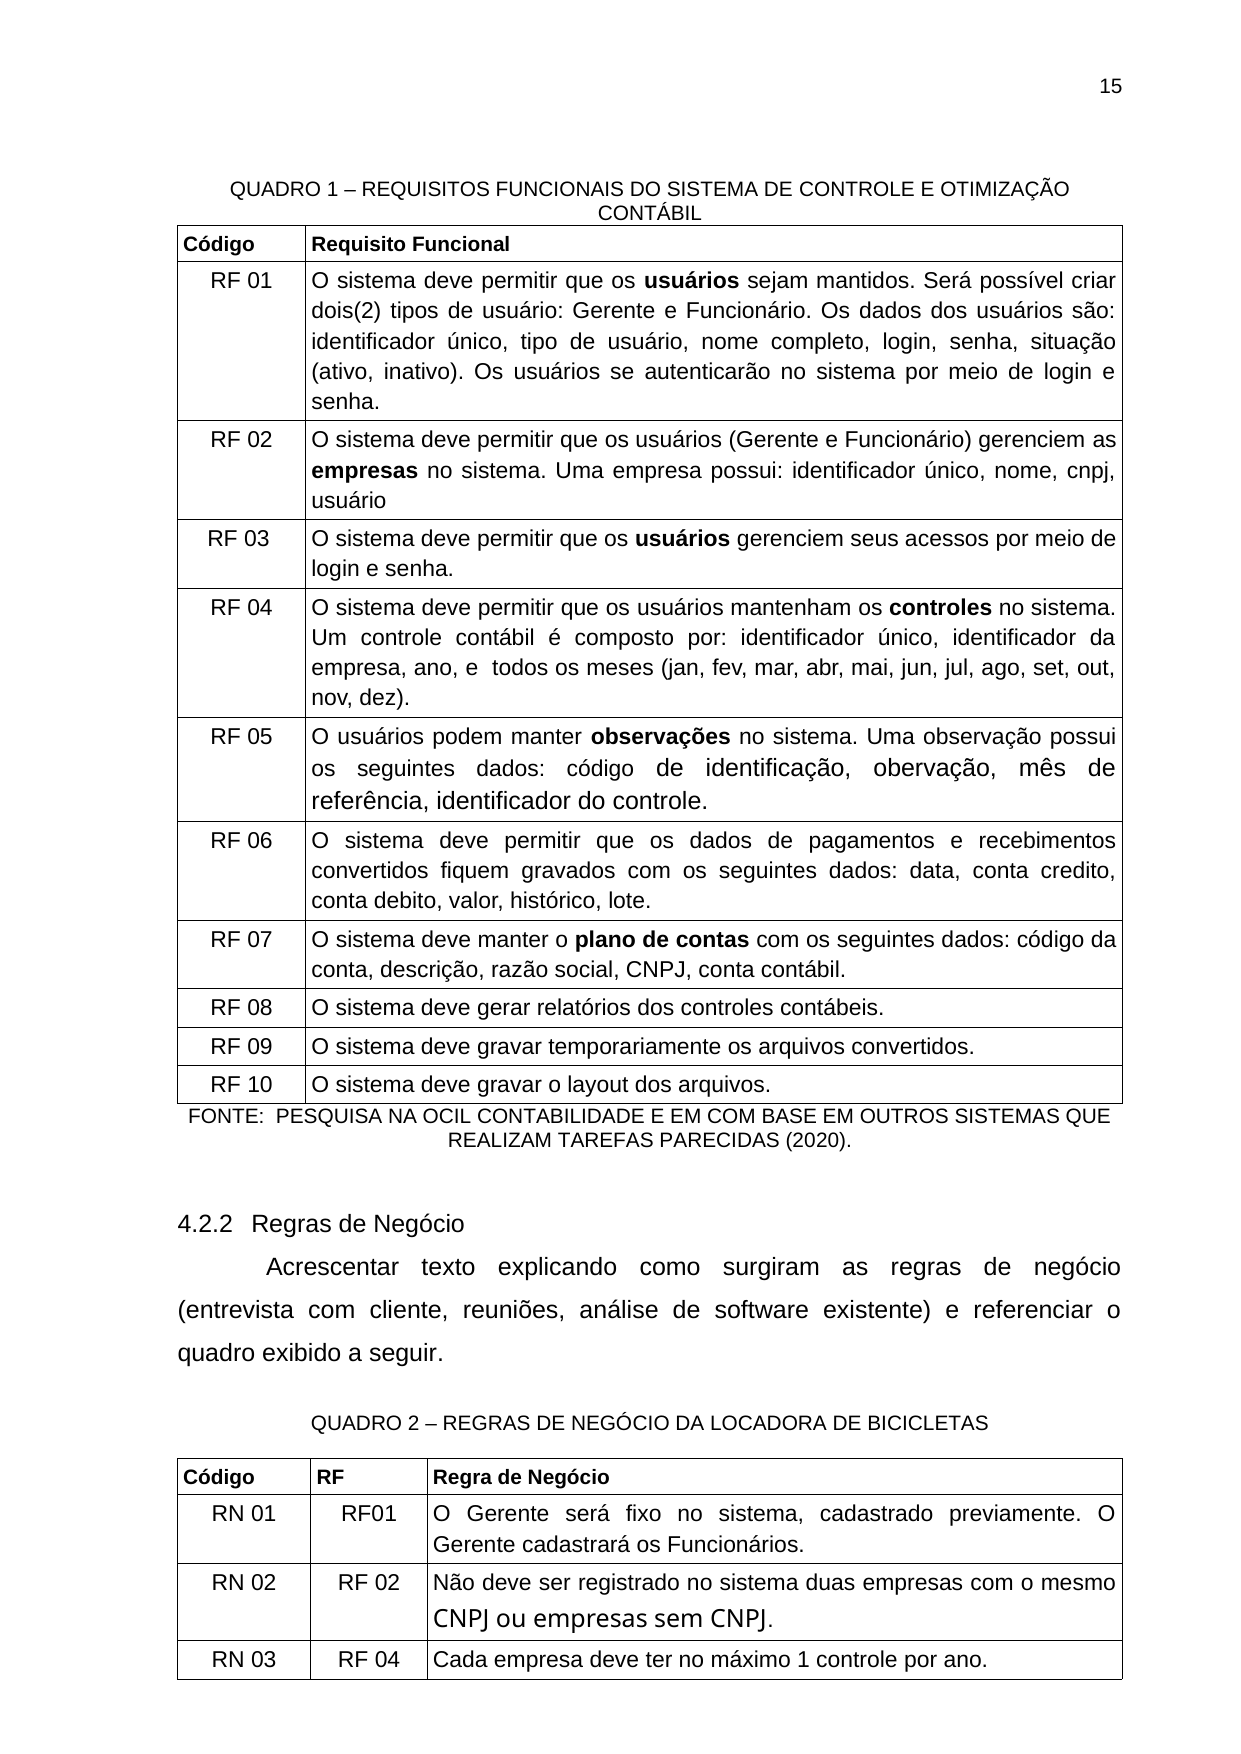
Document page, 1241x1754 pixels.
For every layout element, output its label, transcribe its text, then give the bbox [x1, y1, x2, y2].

table_cell O usuários podem manter observações no sistema. Uma observação possui os seguintes dados: código de identificação, obervação, mês de referência, identificador do controle. [306, 718, 1122, 821]
table_cell RF 05 [178, 718, 305, 821]
table_header Regra de Negócio [428, 1459, 1122, 1494]
table_cell RF 09 [178, 1028, 305, 1065]
table_cell O sistema deve permitir que os usuários gerenciem seus acessos por meio de login e senha. [306, 520, 1122, 587]
table_cell RN 02 [178, 1564, 310, 1640]
table_cell O sistema deve gerar relatórios dos controles contábeis. [306, 989, 1122, 1026]
table_cell O sistema deve permitir que os usuários mantenham os controles no sistema. Um controle contábil é composto por: identificador único, identificador da empresa, ano, e todos os meses (jan, fev, mar, abr, mai, jun, jul, ago, set, out, nov, dez). [306, 589, 1122, 716]
subtitle Regras de Negócio [177, 1209, 1122, 1238]
table_cell RF 08 [178, 989, 305, 1026]
table_header Código [178, 226, 305, 261]
table_cell RF 06 [178, 822, 305, 919]
table_cell RF01 [311, 1495, 427, 1563]
table_cell RF 04 [178, 589, 305, 716]
table_cell RN 01 [178, 1495, 310, 1563]
table_cell O sistema deve permitir que os usuários sejam mantidos. Será possível criar dois(2) tipos de usuário: Gerente e Funcionário. Os dados dos usuários são: identificador único, tipo de usuário, nome completo, login, senha, situação (ativo, inativo). Os usuários se autenticarão no sistema por meio de login e senha. [306, 262, 1122, 420]
table_header RF [311, 1459, 427, 1494]
table_cell RF 02 [178, 421, 305, 519]
table_cell RF 01 [178, 262, 305, 420]
text Quadro 1 – Requisitos funcionais do sistema de CONTROLE E OTIMIZAÇÃO CONTÁBIL [177, 177, 1122, 225]
table_cell O sistema deve permitir que os usuários (Gerente e Funcionário) gerenciem as empresas no sistema. Uma empresa possui: identificador único, nome, cnpj, usuário [306, 421, 1122, 519]
table_cell O sistema deve manter o plano de contas com os seguintes dados: código da conta, descrição, razão social, CNPJ, conta contábil. [306, 921, 1122, 988]
text Fonte: PESQUISA NA OCIL CONTABILIDADE E EM COM BASE EM OUTROS SISTEMAS QUE REALIZAM TAREFAS PARECIDAS (2020). [177, 1104, 1122, 1152]
table_cell O sistema deve permitir que os dados de pagamentos e recebimentos convertidos fiquem gravados com os seguintes dados: data, conta credito, conta debito, valor, histórico, lote. [306, 822, 1122, 919]
table_cell Não deve ser registrado no sistema duas empresas com o mesmo CNPJ ou empresas sem CNPJ. [428, 1564, 1122, 1640]
table_cell O sistema deve gravar temporariamente os arquivos convertidos. [306, 1028, 1122, 1065]
table_cell RF 07 [178, 921, 305, 988]
text Acrescentar texto explicando como surgiram as regras de negócio (entrevista com cliente, reuniões, análise de software existente) e referenciar o quadro exibido a seguir. [177, 1252, 1122, 1367]
table_header Requisito Funcional [306, 226, 1122, 261]
table_cell RF 10 [178, 1066, 305, 1103]
table_cell O sistema deve gravar o layout dos arquivos. [306, 1066, 1122, 1103]
table_header Código [178, 1459, 310, 1494]
table_cell RF 02 [311, 1564, 427, 1640]
table_cell RF 03 [178, 520, 305, 587]
table_cell RF 04 [311, 1641, 427, 1678]
table_cell O Gerente será fixo no sistema, cadastrado previamente. O Gerente cadastrará os Funcionários. [428, 1495, 1122, 1563]
text Quadro 2 – Regras de negócio da locadora de bicicletas [177, 1410, 1122, 1434]
table_cell RN 03 [178, 1641, 310, 1678]
table_cell Cada empresa deve ter no máximo 1 controle por ano. [428, 1641, 1122, 1678]
